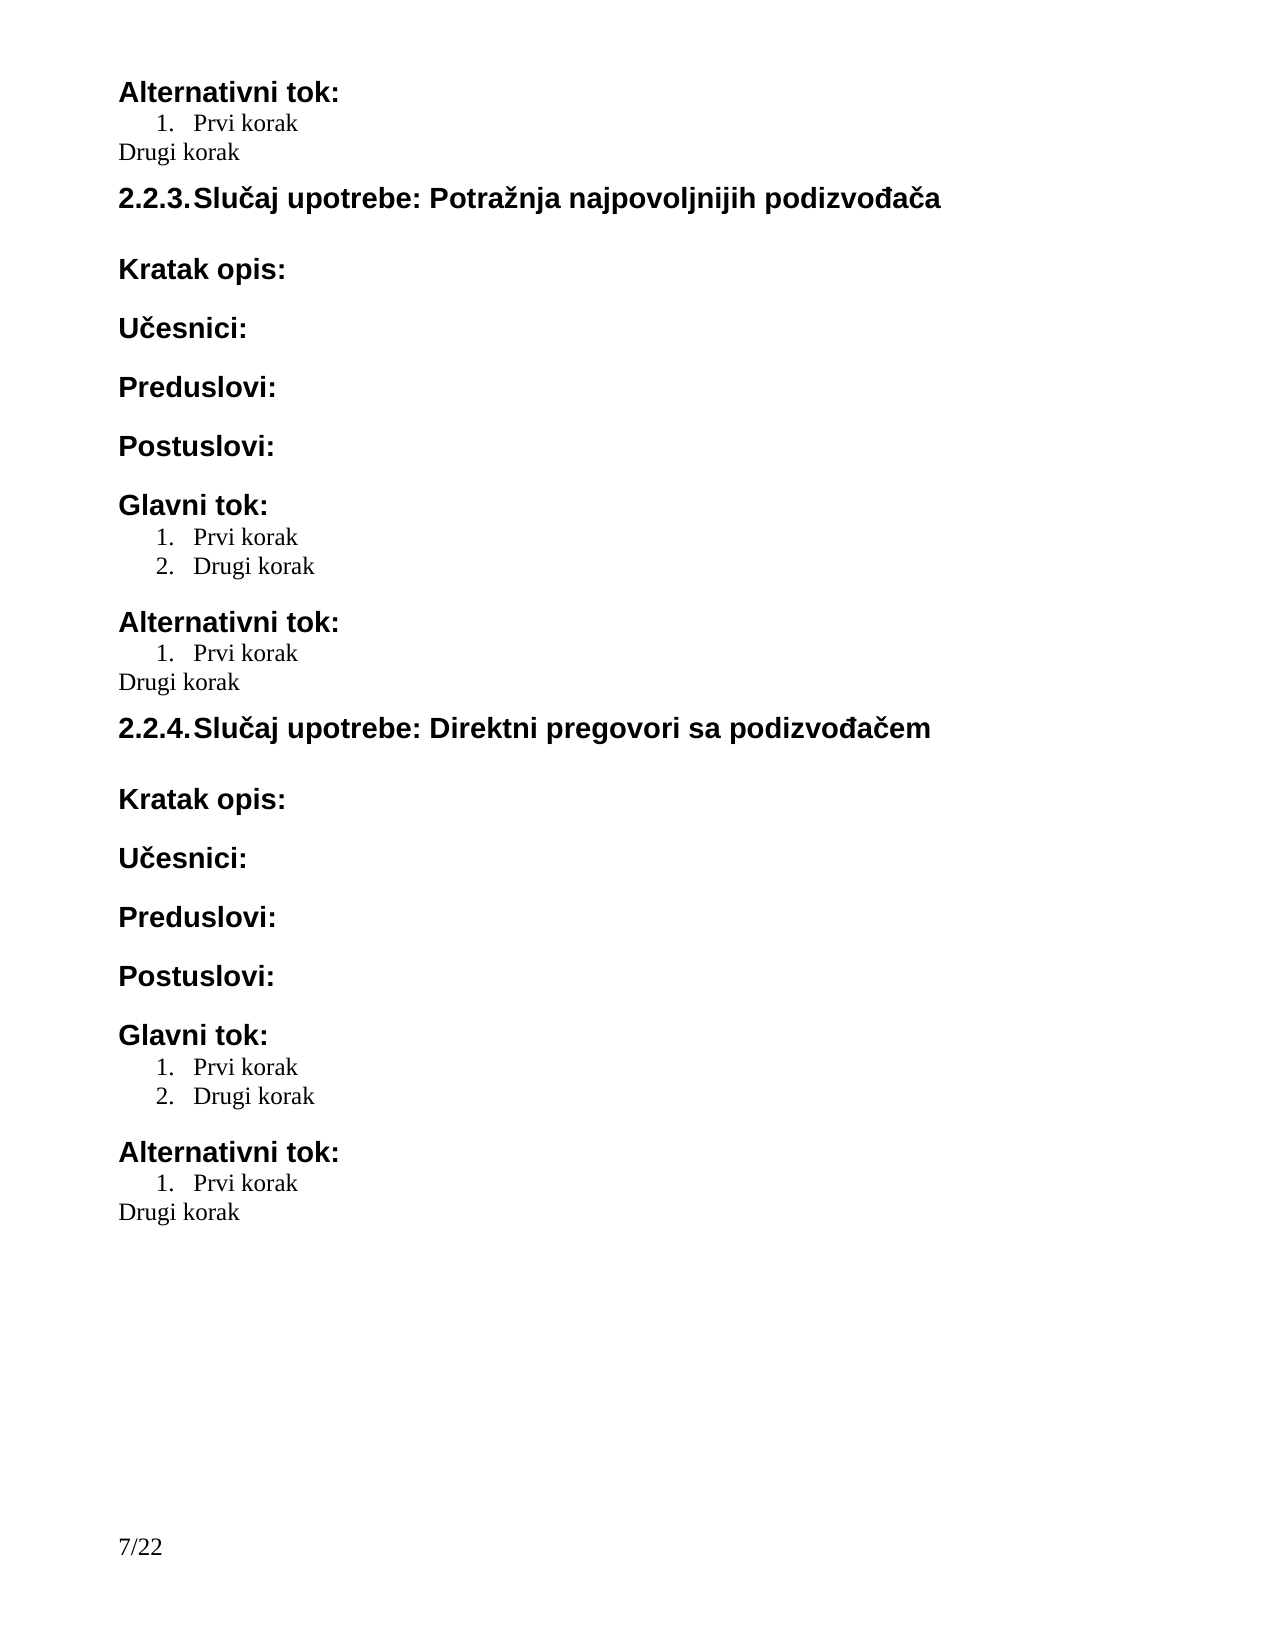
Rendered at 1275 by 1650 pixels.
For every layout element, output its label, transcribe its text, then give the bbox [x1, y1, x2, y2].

list Prvi korak [156, 108, 1157, 137]
list Prvi korak [156, 522, 1157, 551]
list Drugi korak [156, 551, 1157, 579]
subtitle Glavni tok: [118, 1018, 1157, 1052]
subtitle Slučaj upotrebe: Potražnja najpovoljnijih podizvođača [118, 181, 1157, 214]
subtitle Postuslovi: [118, 429, 1157, 463]
subtitle Postuslovi: [118, 959, 1157, 993]
subtitle Slučaj upotrebe: Direktni pregovori sa podizvođačem [118, 711, 1157, 744]
subtitle Učesnici: [118, 311, 1157, 345]
subtitle Alternativni tok: [118, 1135, 1157, 1168]
subtitle Alternativni tok: [118, 75, 1157, 108]
list Drugi korak [156, 1081, 1157, 1109]
text Drugi korak [118, 667, 1157, 696]
subtitle Glavni tok: [118, 488, 1157, 522]
subtitle Učesnici: [118, 841, 1157, 875]
list Prvi korak [156, 1052, 1157, 1081]
text Drugi korak [118, 1197, 1157, 1226]
subtitle Kratak opis: [118, 782, 1157, 816]
subtitle Preduslovi: [118, 900, 1157, 934]
subtitle Kratak opis: [118, 252, 1157, 286]
subtitle Alternativni tok: [118, 605, 1157, 638]
list Prvi korak [156, 638, 1157, 667]
text Drugi korak [118, 137, 1157, 166]
list Prvi korak [156, 1168, 1157, 1197]
subtitle Preduslovi: [118, 370, 1157, 404]
